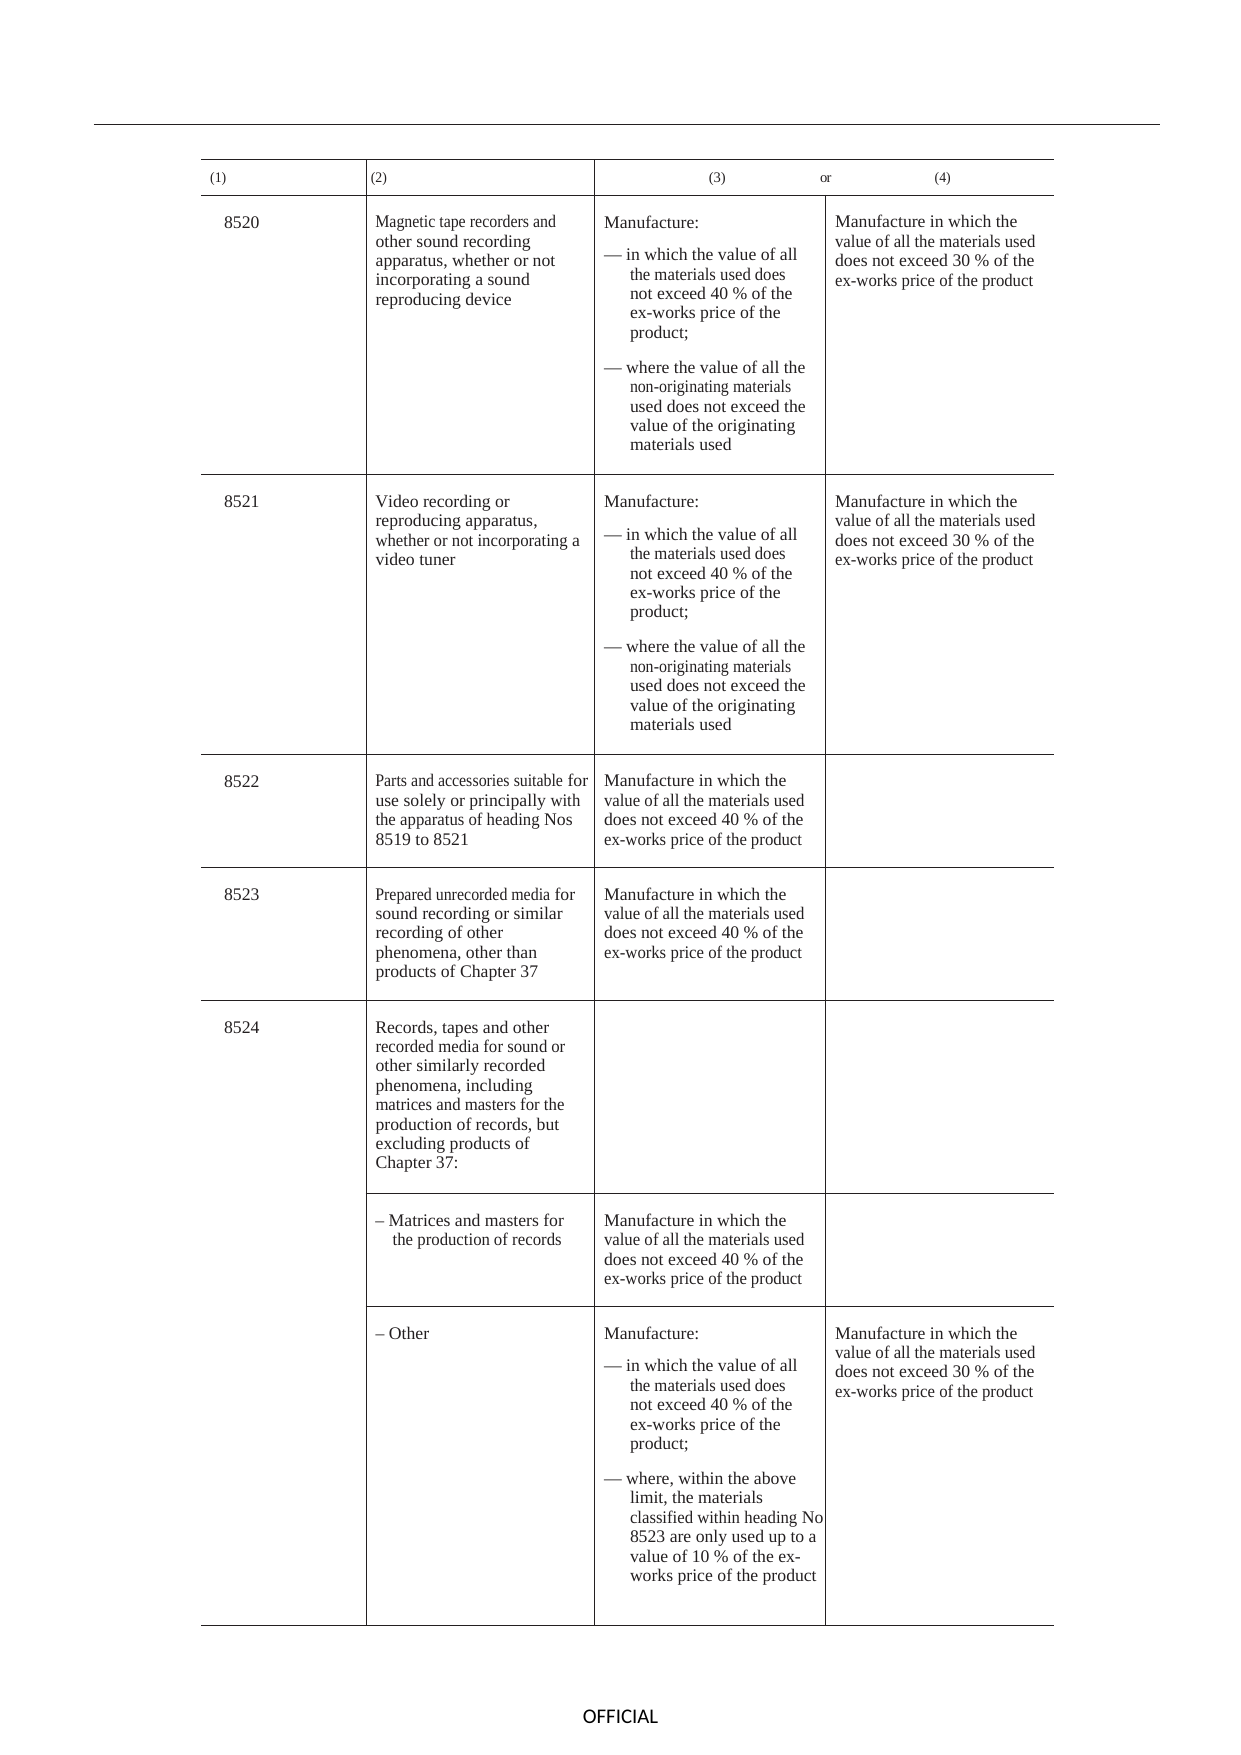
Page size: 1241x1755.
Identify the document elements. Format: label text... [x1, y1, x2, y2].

table_cell [826, 868, 1054, 1000]
table_cell — where, within the above limit, the materials classified within heading No 8523 are only used up to a value of 10 % of the ex-works price of the product [595, 1463, 825, 1625]
table_header (1) [201, 160, 366, 195]
table_cell Records, tapes and other recorded media for sound or other similarly recorded phenomena, including matrices and masters for the production of records, but excluding products of Chapter 37: [367, 1001, 594, 1193]
table_cell [595, 1001, 825, 1193]
table_cell Manufacture: — in which the value of all the materials used does not exceed 40 % of the ex-works price of the product; [595, 196, 825, 351]
table_cell [826, 755, 1054, 867]
table_cell 8521 [201, 475, 366, 631]
table_cell Manufacture in which the value of all the materials used does not exceed 40 % of the ex-works price of the product [595, 868, 825, 1000]
table_cell Manufacture in which the value of all the materials used does not exceed 30 % of the ex-works price of the product [826, 1307, 1054, 1462]
table_cell – Matrices and masters for the production of records [367, 1194, 594, 1306]
table_cell [201, 1306, 366, 1462]
table_cell Prepared unrecorded media for sound recording or similar recording of other phenomena, other than products of Chapter 37 [367, 868, 594, 1000]
table_cell [826, 631, 1054, 754]
table_cell 8523 [201, 868, 366, 1000]
table_cell [201, 1463, 366, 1625]
table_cell 8522 [201, 755, 366, 867]
table_cell [826, 351, 1054, 474]
table_cell Video recording or reproducing apparatus, whether or not incorporating a video tuner [367, 475, 594, 631]
table_header (4) [834, 160, 1054, 195]
table_cell Manufacture: — in which the value of all the materials used does not exceed 40 % of the ex-works price of the product; [595, 1307, 825, 1462]
table_cell Magnetic tape recorders and other sound recording apparatus, whether or not incorporating a sound reproducing device [367, 196, 594, 351]
table_cell — where the value of all the non-originating materials used does not exceed the value of the originating materials used [595, 351, 825, 474]
table_cell 8524 [201, 1001, 366, 1193]
table_cell [201, 1193, 366, 1306]
table_cell [367, 631, 594, 754]
table_cell Parts and accessories suitable for use solely or principally with the apparatus of heading Nos 8519 to 8521 [367, 755, 594, 867]
table_cell [826, 1001, 1054, 1193]
table_header (3) or [595, 160, 834, 195]
table_cell [201, 351, 366, 474]
table_cell – Other [367, 1307, 594, 1462]
table_cell Manufacture in which the value of all the materials used does not exceed 30 % of the ex-works price of the product [826, 196, 1054, 351]
table_cell [201, 631, 366, 754]
table_cell [367, 351, 594, 474]
table_cell Manufacture in which the value of all the materials used does not exceed 30 % of the ex-works price of the product [826, 475, 1054, 631]
table_cell — where the value of all the non-originating materials used does not exceed the value of the originating materials used [595, 631, 825, 754]
table_header (2) [367, 160, 594, 195]
table_cell [826, 1463, 1054, 1625]
table_cell Manufacture in which the value of all the materials used does not exceed 40 % of the ex-works price of the product [595, 755, 825, 867]
table_cell Manufacture: — in which the value of all the materials used does not exceed 40 % of the ex-works price of the product; [595, 475, 825, 631]
table_cell 8520 [201, 196, 366, 351]
table_cell Manufacture in which the value of all the materials used does not exceed 40 % of the ex-works price of the product [595, 1194, 825, 1306]
table_cell [367, 1463, 594, 1625]
table_cell [826, 1194, 1054, 1306]
